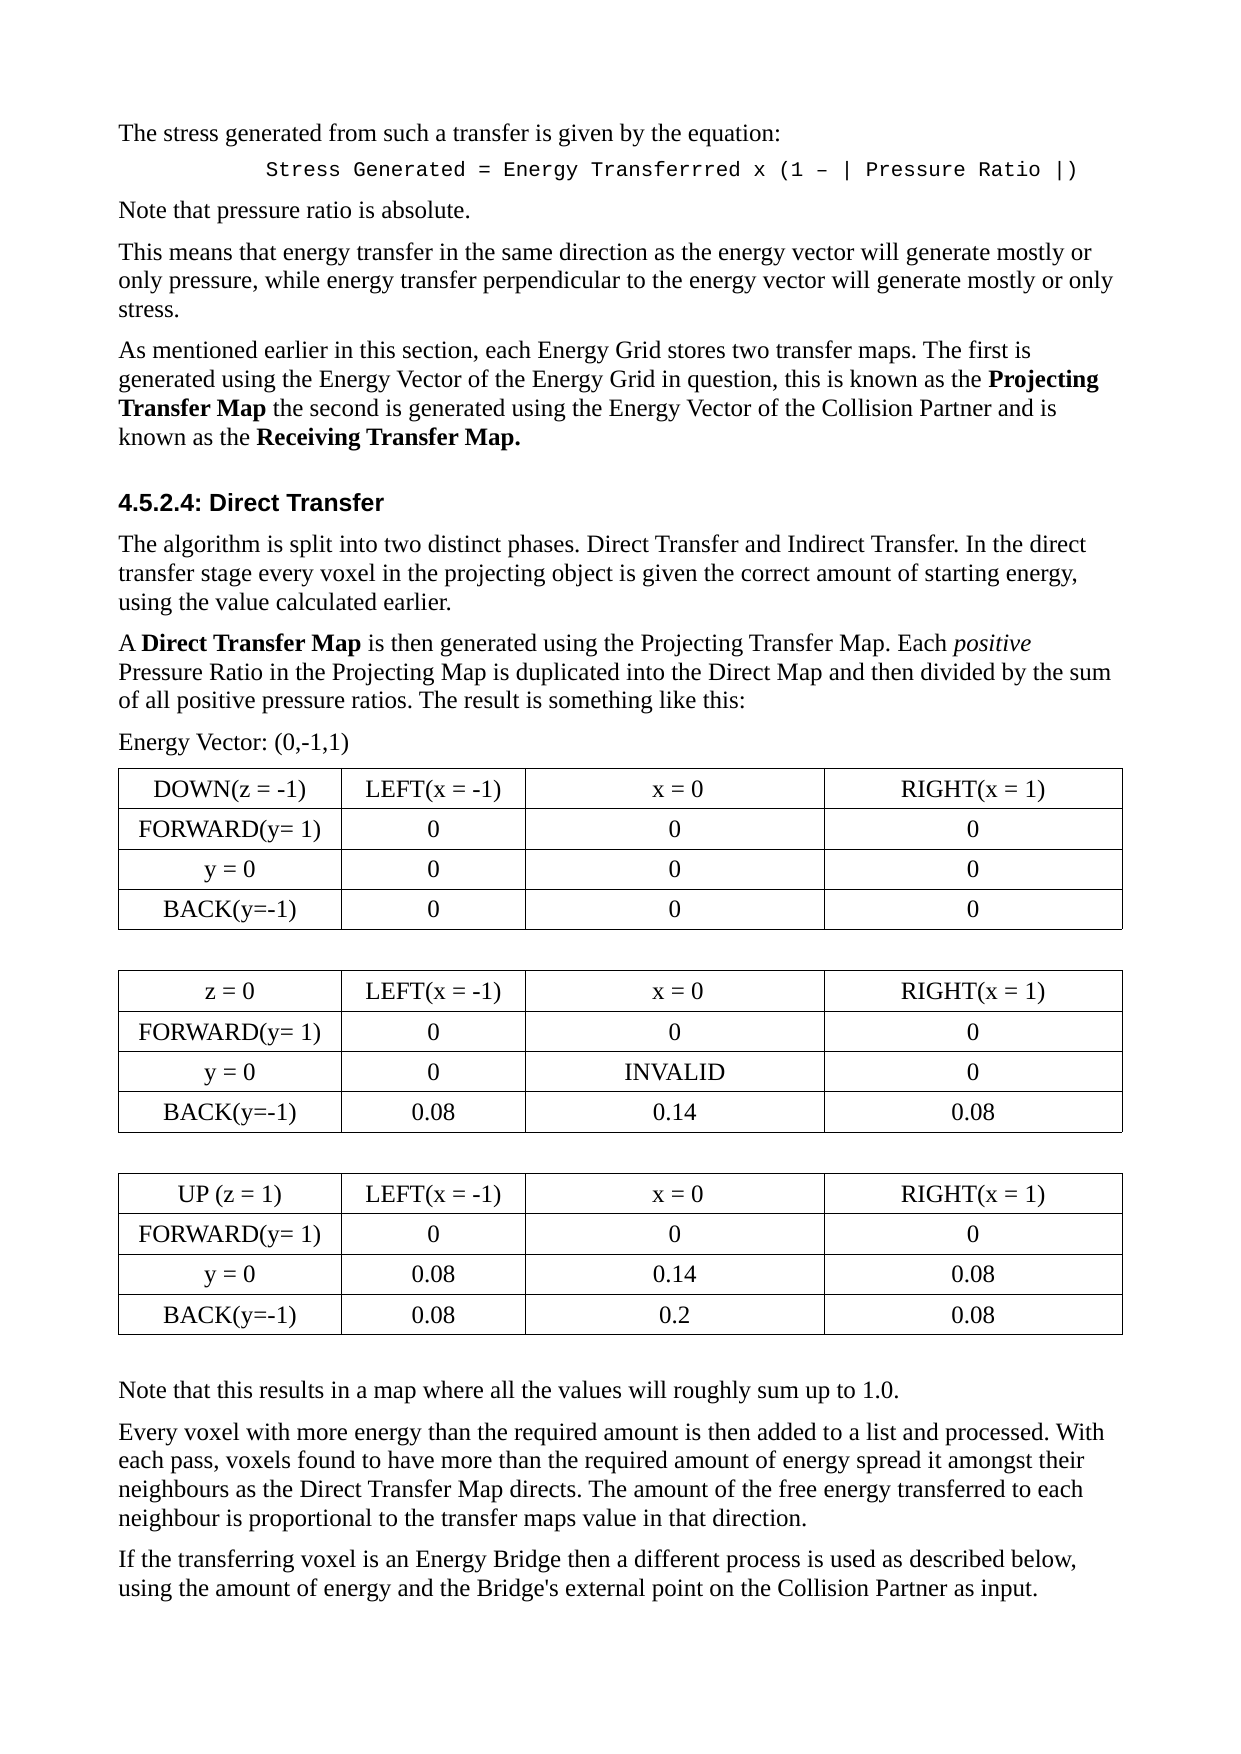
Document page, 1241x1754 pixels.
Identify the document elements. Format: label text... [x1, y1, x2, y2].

table_cell 0.08 [825, 1295, 1122, 1334]
table_cell 0 [825, 809, 1122, 848]
text The algorithm is split into two distinct phases. Direct Transfer and Indirect Transfer. In the direct transfer stage every voxel in the projecting object is given the correct amount of starting energy, using the value calculated earlier. [118, 529, 1122, 615]
table_cell 0 [825, 1214, 1122, 1254]
text Note that this results in a map where all the values will roughly sum up to 1.0. [118, 1376, 1122, 1404]
table_cell INVALID [526, 1052, 824, 1091]
table_header LEFT(x = -1) [342, 971, 525, 1011]
table_header x = 0 [526, 1174, 824, 1213]
table_cell 0.14 [526, 1092, 824, 1132]
table_cell 0 [526, 1012, 824, 1051]
table_cell 0.2 [526, 1295, 824, 1334]
text The stress generated from such a transfer is given by the equation: [118, 118, 1122, 147]
table_cell 0 [342, 1052, 525, 1091]
subtitle 4.5.2.4: Direct Transfer [118, 488, 1122, 517]
table_cell FORWARD(y= 1) [119, 1012, 341, 1051]
table_cell 0.08 [342, 1255, 525, 1294]
table_header RIGHT(x = 1) [825, 769, 1122, 808]
text Every voxel with more energy than the required amount is then added to a list and processed. With each pass, voxels found to have more than the required amount of energy spread it amongst their neighbours as the Direct Transfer Map directs. The amount of the free energy transferred to each neighbour is proportional to the transfer maps value in that direction. [118, 1417, 1122, 1532]
text A Direct Transfer Map is then generated using the Projecting Transfer Map. Each positive Pressure Ratio in the Projecting Map is duplicated into the Direct Map and then divided by the sum of all positive pressure ratios. The result is something like this: [118, 628, 1122, 714]
table_cell 0 [342, 1214, 525, 1254]
table_cell 0.08 [342, 1295, 525, 1334]
table_cell 0.08 [342, 1092, 525, 1132]
table_cell 0 [825, 1012, 1122, 1051]
table_cell y = 0 [119, 1052, 341, 1091]
table_cell 0 [825, 850, 1122, 889]
text This means that energy transfer in the same direction as the energy vector will generate mostly or only pressure, while energy transfer perpendicular to the energy vector will generate mostly or only stress. [118, 237, 1122, 323]
text Energy Vector: (0,-1,1) [118, 727, 1122, 755]
table_cell 0.08 [825, 1092, 1122, 1132]
table_cell 0.14 [526, 1255, 824, 1294]
table_cell 0 [825, 1052, 1122, 1091]
table_cell 0.08 [825, 1255, 1122, 1294]
table_cell 0 [526, 809, 824, 848]
table_header DOWN(z = -1) [119, 769, 341, 808]
table_cell BACK(y=-1) [119, 1295, 341, 1334]
table_cell 0 [526, 890, 824, 929]
table_header x = 0 [526, 769, 824, 808]
text As mentioned earlier in this section, each Energy Grid stores two transfer maps. The first is generated using the Energy Vector of the Energy Grid in question, this is known as the Projecting Transfer Map the second is generated using the Energy Vector of the Collision Partner and is known as the Receiving Transfer Map. [118, 336, 1122, 451]
table_header RIGHT(x = 1) [825, 1174, 1122, 1213]
table_header z = 0 [119, 971, 341, 1011]
table_cell 0 [342, 1012, 525, 1051]
text If the transferring voxel is an Energy Bridge then a different process is used as described below, using the amount of energy and the Bridge's external point on the Collision Partner as input. [118, 1544, 1122, 1602]
table_cell 0 [342, 890, 525, 929]
table_cell 0 [526, 850, 824, 889]
table_cell BACK(y=-1) [119, 890, 341, 929]
text Stress Generated = Energy Transferrred x (1 – | Pressure Ratio |) [148, 159, 1122, 183]
table_cell FORWARD(y= 1) [119, 1214, 341, 1254]
table_cell 0 [526, 1214, 824, 1254]
table_header LEFT(x = -1) [342, 1174, 525, 1213]
table_cell 0 [825, 890, 1122, 929]
table_cell y = 0 [119, 1255, 341, 1294]
table_header LEFT(x = -1) [342, 769, 525, 808]
table_cell BACK(y=-1) [119, 1092, 341, 1132]
table_cell FORWARD(y= 1) [119, 809, 341, 848]
table_cell y = 0 [119, 850, 341, 889]
table_header x = 0 [526, 971, 824, 1011]
table_cell 0 [342, 809, 525, 848]
table_cell 0 [342, 850, 525, 889]
text Note that pressure ratio is absolute. [118, 196, 1122, 224]
table_header RIGHT(x = 1) [825, 971, 1122, 1011]
table_header UP (z = 1) [119, 1174, 341, 1213]
